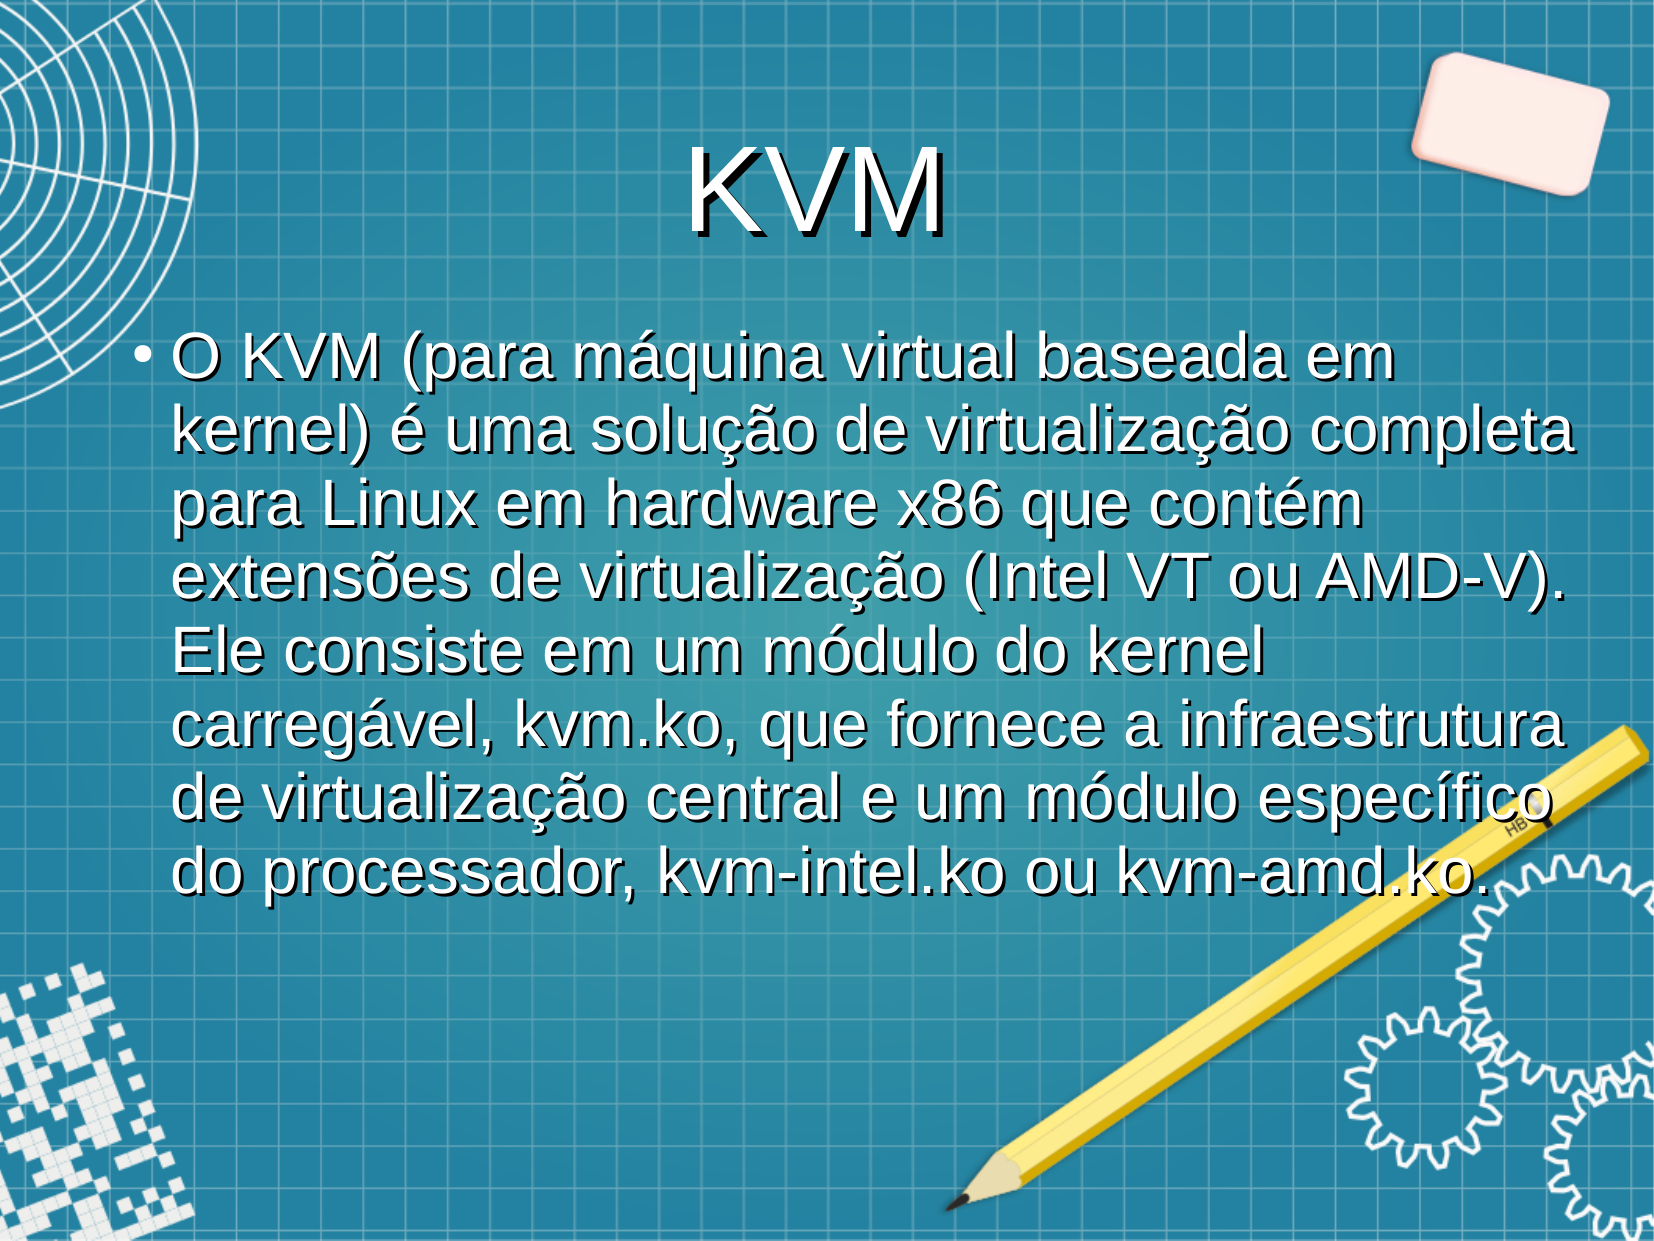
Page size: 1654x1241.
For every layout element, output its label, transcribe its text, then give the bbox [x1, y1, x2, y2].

picture [0, 0, 1654, 1241]
list O KVM (para máquina virtual baseada em kernel) é uma solução de virtualização completa para Linux em hardware x86 que contém extensões de virtualização (Intel VT ou AMD-V). Ele consiste em um módulo do kernel carregável, kvm.ko, que fornece a infraestrutura de virtualização central e um módulo específico do processador, kvm-intel.ko ou kvm-amd.ko. [118, 318, 1607, 922]
title KVM [70, 47, 1560, 331]
